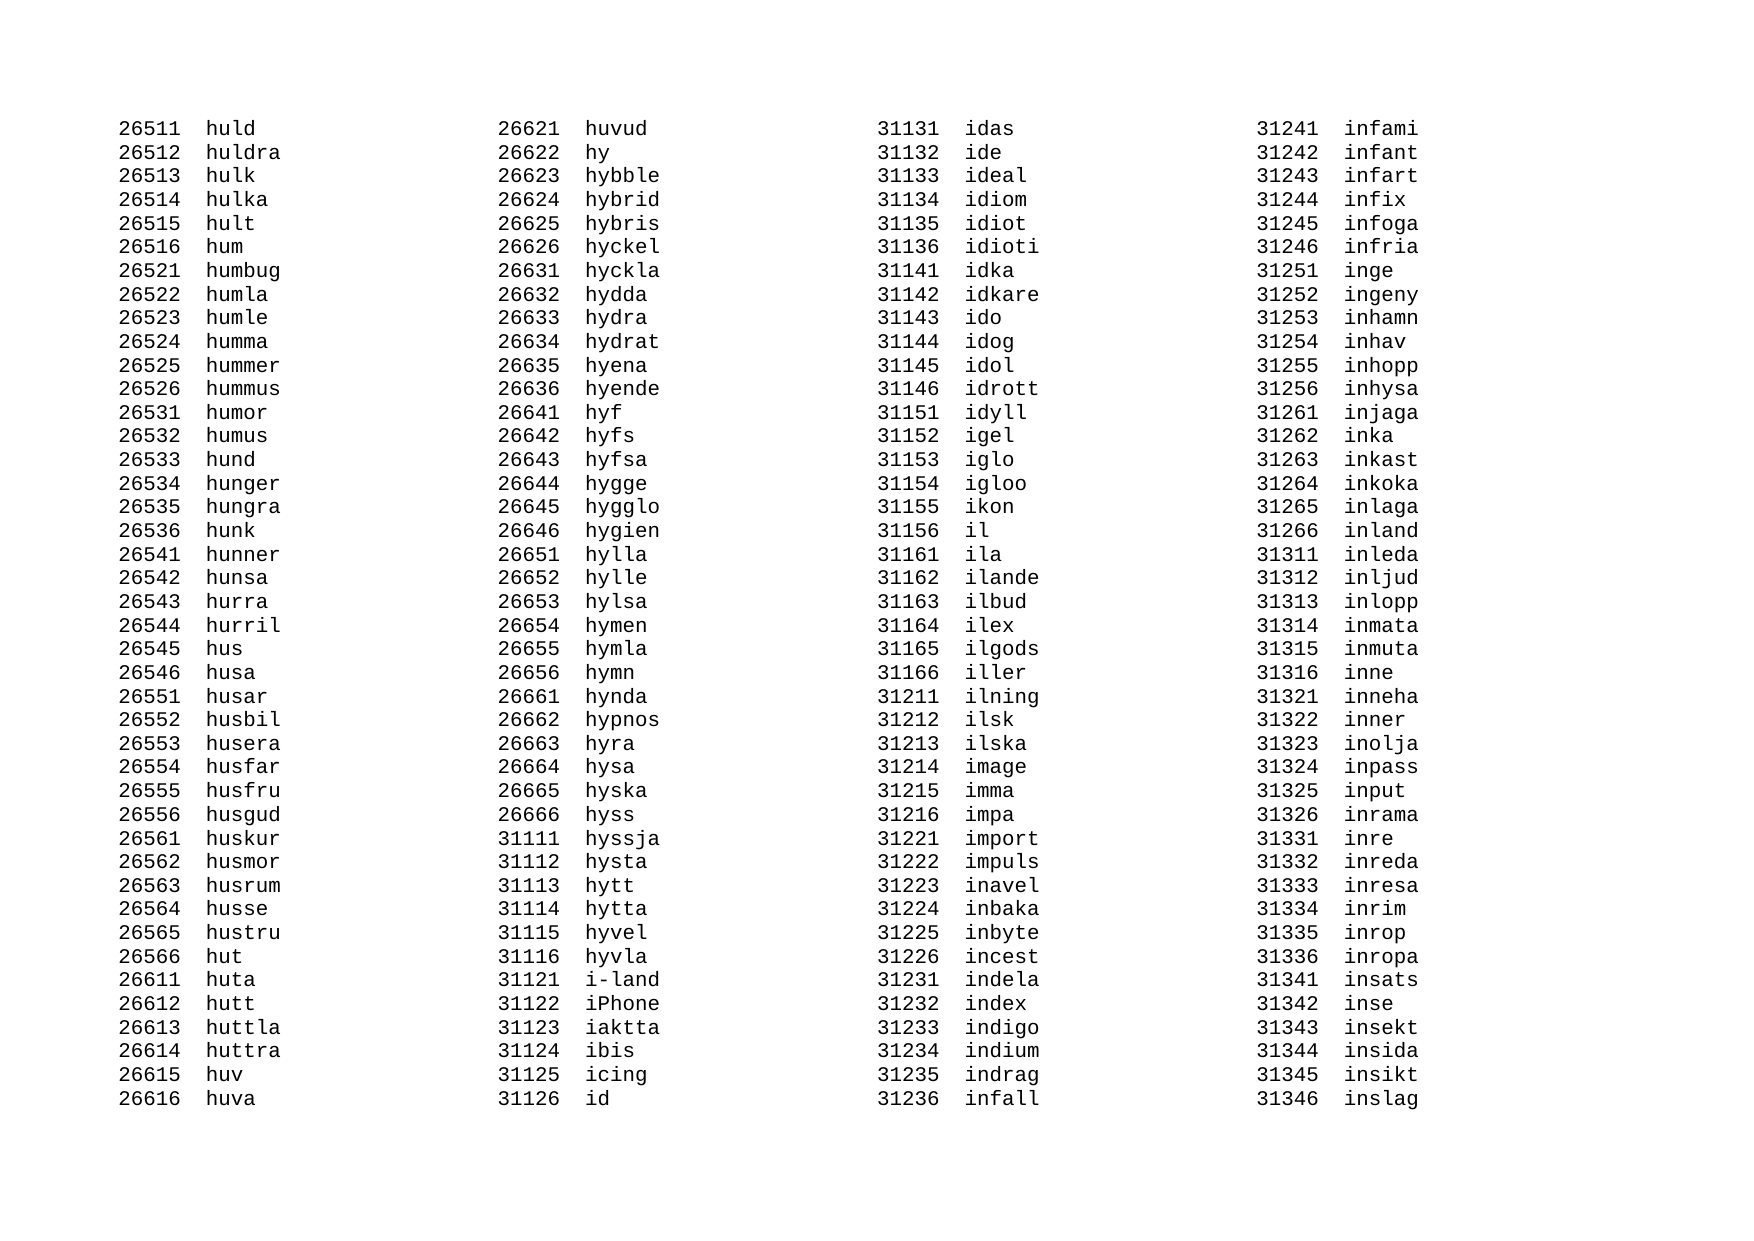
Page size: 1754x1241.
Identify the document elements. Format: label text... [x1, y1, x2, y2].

text 31121 i-land [497, 969, 877, 993]
text 26546 husa [118, 662, 497, 686]
text 31123 iaktta [497, 1017, 877, 1040]
text 31336 inropa [1256, 946, 1636, 969]
text 26526 hummus [118, 378, 497, 402]
text 31113 hytt [497, 875, 877, 898]
text 31146 idrott [877, 378, 1256, 402]
text 31311 inleda [1256, 544, 1636, 567]
text 31245 infoga [1256, 213, 1636, 236]
text 26553 husera [118, 733, 497, 757]
text 31264 inkoka [1256, 473, 1636, 496]
text 26564 husse [118, 898, 497, 922]
text 26525 hummer [118, 354, 497, 378]
text 26635 hyena [497, 354, 877, 378]
text 31116 hyvla [497, 946, 877, 969]
text 31252 ingeny [1256, 284, 1636, 307]
text 31166 iller [877, 662, 1256, 686]
text 26624 hybrid [497, 189, 877, 213]
text 31124 ibis [497, 1040, 877, 1064]
text 26616 huva [118, 1088, 497, 1111]
text 31315 inmuta [1256, 638, 1636, 662]
text 31342 inse [1256, 993, 1636, 1017]
text 26665 hyska [497, 780, 877, 804]
text 31331 inre [1256, 827, 1636, 851]
text 26663 hyra [497, 733, 877, 757]
text 26642 hyfs [497, 426, 877, 449]
text 31224 inbaka [877, 898, 1256, 922]
text 26612 hutt [118, 993, 497, 1017]
text 31232 index [877, 993, 1256, 1017]
text 26554 husfar [118, 757, 497, 780]
text 26644 hygge [497, 473, 877, 496]
text 31321 inneha [1256, 686, 1636, 709]
text 26512 huldra [118, 142, 497, 165]
text 31133 ideal [877, 165, 1256, 189]
text 31136 idioti [877, 236, 1256, 260]
text 31112 hysta [497, 851, 877, 875]
text 31151 idyll [877, 402, 1256, 426]
text 31225 inbyte [877, 922, 1256, 946]
text 26566 hut [118, 946, 497, 969]
text 26662 hypnos [497, 709, 877, 733]
text 31255 inhopp [1256, 354, 1636, 378]
text 31134 idiom [877, 189, 1256, 213]
text 31141 idka [877, 260, 1256, 284]
text 31162 ilande [877, 567, 1256, 591]
text 31122 iPhone [497, 993, 877, 1017]
text 31111 hyssja [497, 827, 877, 851]
text 26611 huta [118, 969, 497, 993]
text 26522 humla [118, 284, 497, 307]
text 31215 imma [877, 780, 1256, 804]
text 26664 hysa [497, 757, 877, 780]
text 26542 hunsa [118, 567, 497, 591]
text 31263 inkast [1256, 449, 1636, 473]
text 26634 hydrat [497, 331, 877, 354]
text 26544 hurril [118, 615, 497, 638]
text 31346 inslag [1256, 1088, 1636, 1111]
text 26562 husmor [118, 851, 497, 875]
text 31325 input [1256, 780, 1636, 804]
text 31254 inhav [1256, 331, 1636, 354]
text 26534 hunger [118, 473, 497, 496]
text 31244 infix [1256, 189, 1636, 213]
text 26641 hyf [497, 402, 877, 426]
text 26621 huvud [497, 118, 877, 142]
text 31211 ilning [877, 686, 1256, 709]
text 31333 inresa [1256, 875, 1636, 898]
text 26535 hungra [118, 496, 497, 520]
text 26551 husar [118, 686, 497, 709]
text 31153 iglo [877, 449, 1256, 473]
text 31332 inreda [1256, 851, 1636, 875]
text 31161 ila [877, 544, 1256, 567]
text 31114 hytta [497, 898, 877, 922]
text 31131 idas [877, 118, 1256, 142]
text 31212 ilsk [877, 709, 1256, 733]
text 26646 hygien [497, 520, 877, 544]
text 31242 infant [1256, 142, 1636, 165]
text 31256 inhysa [1256, 378, 1636, 402]
text 26523 humle [118, 307, 497, 331]
text 31132 ide [877, 142, 1256, 165]
text 31214 image [877, 757, 1256, 780]
text 26623 hybble [497, 165, 877, 189]
text 31243 infart [1256, 165, 1636, 189]
text 31262 inka [1256, 426, 1636, 449]
text 26651 hylla [497, 544, 877, 567]
text 26661 hynda [497, 686, 877, 709]
text 26513 hulk [118, 165, 497, 189]
text 31253 inhamn [1256, 307, 1636, 331]
text 31152 igel [877, 426, 1256, 449]
text 31142 idkare [877, 284, 1256, 307]
text 26514 hulka [118, 189, 497, 213]
text 26613 huttla [118, 1017, 497, 1040]
text 31135 idiot [877, 213, 1256, 236]
text 31261 injaga [1256, 402, 1636, 426]
text 26536 hunk [118, 520, 497, 544]
text 31125 icing [497, 1064, 877, 1088]
text 31154 igloo [877, 473, 1256, 496]
text 26636 hyende [497, 378, 877, 402]
text 26515 hult [118, 213, 497, 236]
text 31143 ido [877, 307, 1256, 331]
text 31324 inpass [1256, 757, 1636, 780]
text 31213 ilska [877, 733, 1256, 757]
text 26631 hyckla [497, 260, 877, 284]
text 26643 hyfsa [497, 449, 877, 473]
text 26555 husfru [118, 780, 497, 804]
text 31344 insida [1256, 1040, 1636, 1064]
text 31222 impuls [877, 851, 1256, 875]
text 26626 hyckel [497, 236, 877, 260]
text 31251 inge [1256, 260, 1636, 284]
text 26655 hymla [497, 638, 877, 662]
text 26622 hy [497, 142, 877, 165]
text 26625 hybris [497, 213, 877, 236]
text 26652 hylle [497, 567, 877, 591]
text 31144 idog [877, 331, 1256, 354]
text 31155 ikon [877, 496, 1256, 520]
text 26543 hurra [118, 591, 497, 615]
text 26532 humus [118, 426, 497, 449]
text 31314 inmata [1256, 615, 1636, 638]
text 26545 hus [118, 638, 497, 662]
text 26614 huttra [118, 1040, 497, 1064]
text 26563 husrum [118, 875, 497, 898]
text 26565 hustru [118, 922, 497, 946]
text 31126 id [497, 1088, 877, 1111]
text 31234 indium [877, 1040, 1256, 1064]
text 31235 indrag [877, 1064, 1256, 1088]
text 26632 hydda [497, 284, 877, 307]
text 26654 hymen [497, 615, 877, 638]
text 31322 inner [1256, 709, 1636, 733]
text 26645 hygglo [497, 496, 877, 520]
text 31241 infami [1256, 118, 1636, 142]
text 26653 hylsa [497, 591, 877, 615]
text 31323 inolja [1256, 733, 1636, 757]
text 31221 import [877, 827, 1256, 851]
text 31164 ilex [877, 615, 1256, 638]
text 31246 infria [1256, 236, 1636, 260]
text 26656 hymn [497, 662, 877, 686]
text 26531 humor [118, 402, 497, 426]
text 31216 impa [877, 804, 1256, 827]
text 31345 insikt [1256, 1064, 1636, 1088]
text 31156 il [877, 520, 1256, 544]
text 31231 indela [877, 969, 1256, 993]
text 31343 insekt [1256, 1017, 1636, 1040]
text 31226 incest [877, 946, 1256, 969]
text 31334 inrim [1256, 898, 1636, 922]
text 26533 hund [118, 449, 497, 473]
text 26552 husbil [118, 709, 497, 733]
text 31326 inrama [1256, 804, 1636, 827]
text 31316 inne [1256, 662, 1636, 686]
text 26511 huld [118, 118, 497, 142]
text 26666 hyss [497, 804, 877, 827]
text 26561 huskur [118, 827, 497, 851]
text 31313 inlopp [1256, 591, 1636, 615]
text 31335 inrop [1256, 922, 1636, 946]
text 31312 inljud [1256, 567, 1636, 591]
text 31233 indigo [877, 1017, 1256, 1040]
text 31115 hyvel [497, 922, 877, 946]
text 31341 insats [1256, 969, 1636, 993]
text 31265 inlaga [1256, 496, 1636, 520]
text 31266 inland [1256, 520, 1636, 544]
text 26516 hum [118, 236, 497, 260]
text 26615 huv [118, 1064, 497, 1088]
text 26541 hunner [118, 544, 497, 567]
text 31236 infall [877, 1088, 1256, 1111]
text 26524 humma [118, 331, 497, 354]
text 31165 ilgods [877, 638, 1256, 662]
text 31163 ilbud [877, 591, 1256, 615]
text 31145 idol [877, 354, 1256, 378]
text 26633 hydra [497, 307, 877, 331]
text 31223 inavel [877, 875, 1256, 898]
text 26556 husgud [118, 804, 497, 827]
text 26521 humbug [118, 260, 497, 284]
